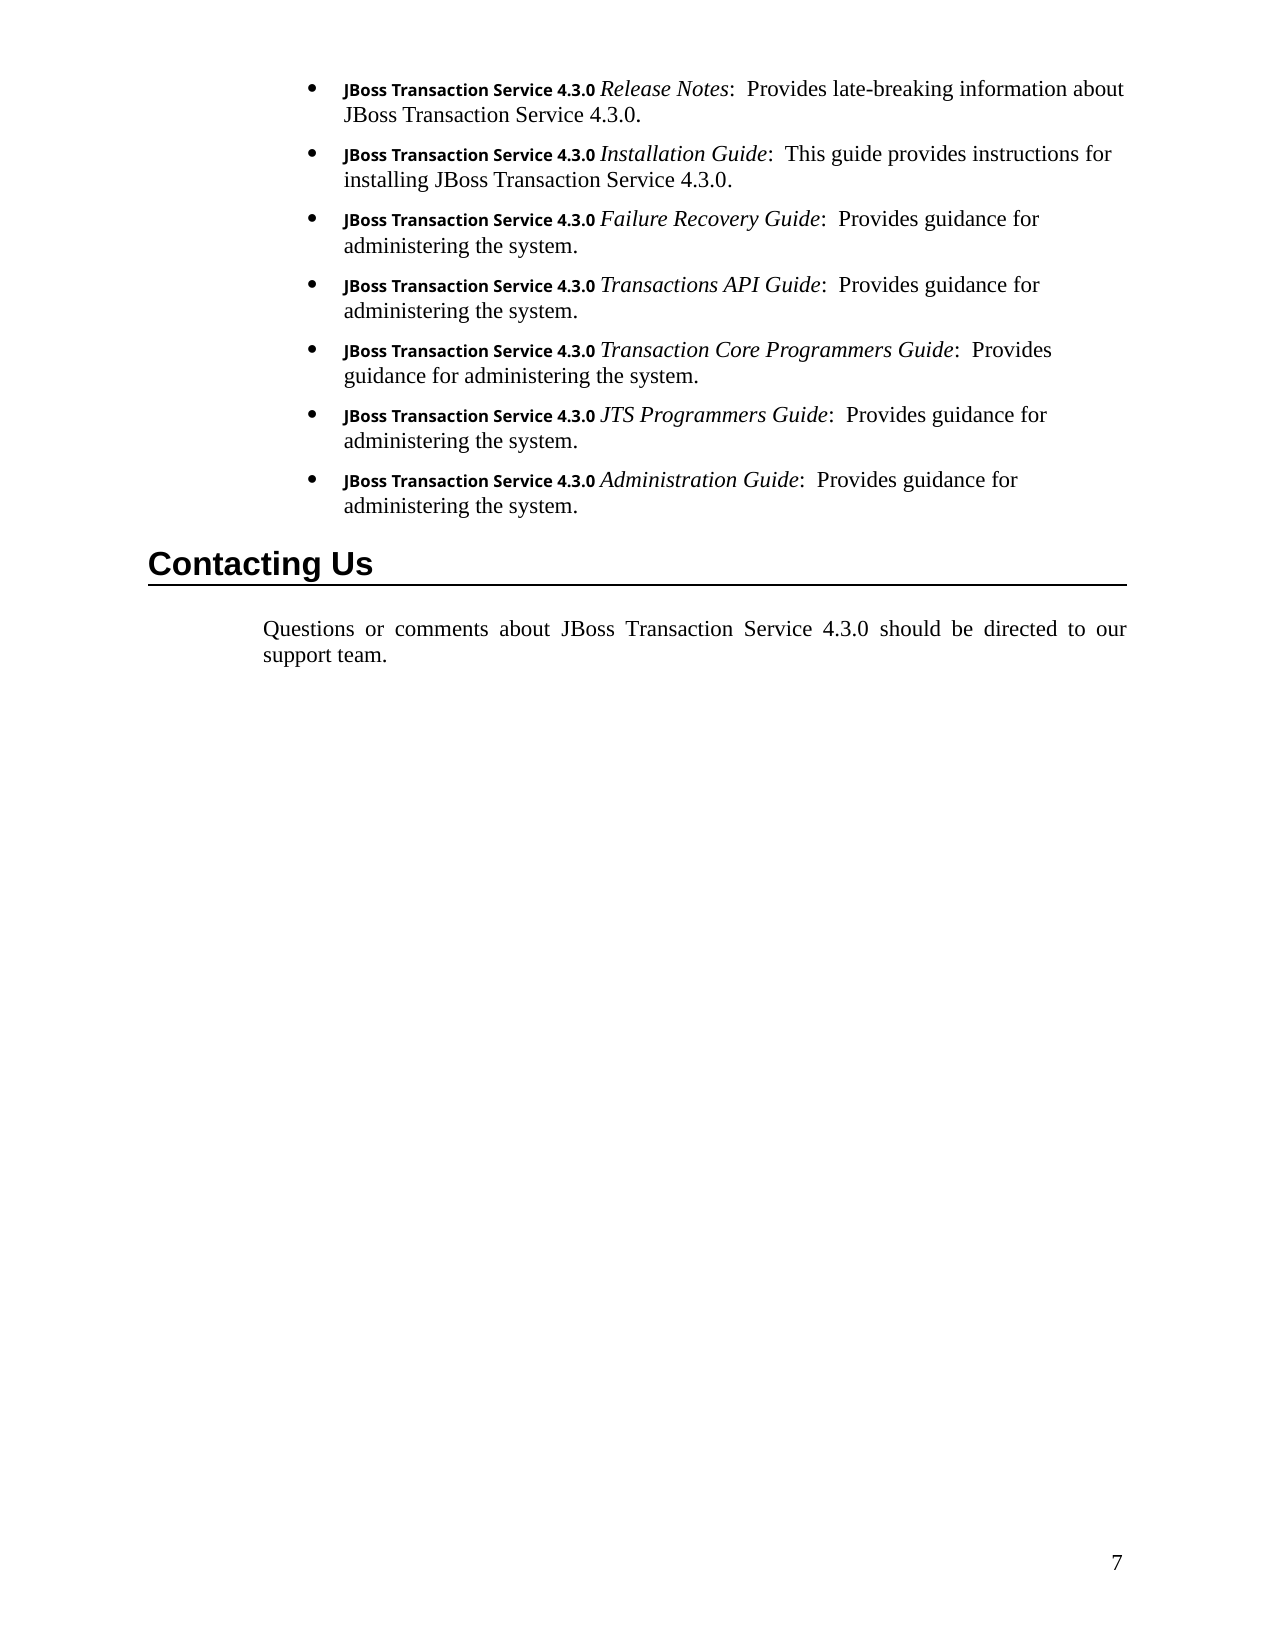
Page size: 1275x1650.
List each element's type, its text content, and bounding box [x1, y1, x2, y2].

list JBoss Transaction Service 4.3.0 JTS Programmers Guide: Provides guidance for administering the system. [308, 401, 1127, 454]
text Questions or comments about JBoss Transaction Service 4.3.0 should be directed to our support team. [263, 615, 1127, 667]
list JBoss Transaction Service 4.3.0 Failure Recovery Guide: Provides guidance for administering the system. [308, 205, 1127, 258]
list JBoss Transaction Service 4.3.0 Administration Guide: Provides guidance for administering the system. [308, 466, 1127, 519]
list JBoss Transaction Service 4.3.0 Transactions API Guide: Provides guidance for administering the system. [308, 271, 1127, 323]
list JBoss Transaction Service 4.3.0 Transaction Core Programmers Guide: Provides guidance for administering the system. [308, 336, 1127, 388]
list JBoss Transaction Service 4.3.0 Installation Guide: This guide provides instructions for installing JBoss Transaction Service 4.3.0. [308, 140, 1127, 193]
subtitle Contacting Us [148, 544, 1127, 584]
list JBoss Transaction Service 4.3.0 Release Notes: Provides late-breaking information about JBoss Transaction Service 4.3.0. [308, 75, 1127, 128]
